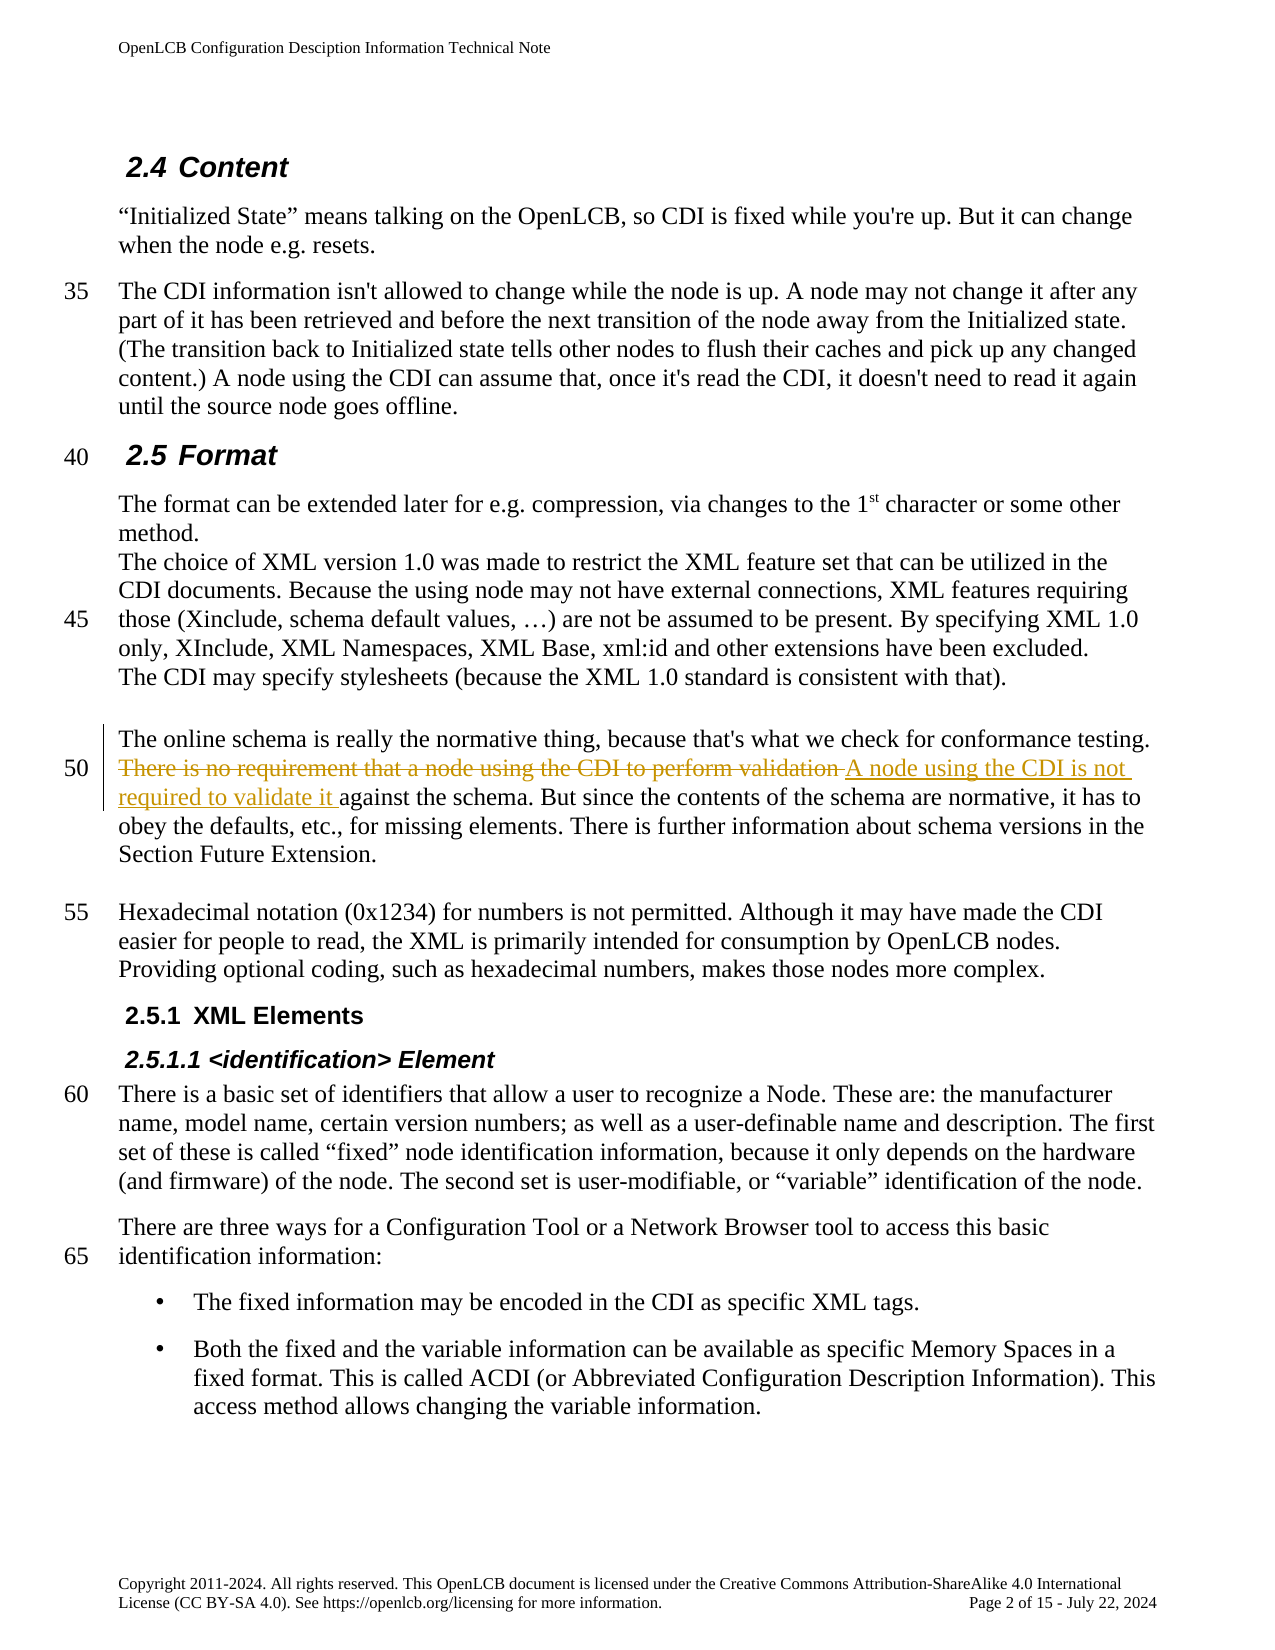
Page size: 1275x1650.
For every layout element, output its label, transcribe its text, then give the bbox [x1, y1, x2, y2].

text There are three ways for a Configuration Tool or a Network Browser tool to access this basic identification information: [118, 1212, 1157, 1270]
text The format can be extended later for e.g. compression, via changes to the 1st character or some other method. [118, 489, 1157, 547]
subtitle Content [118, 150, 1157, 183]
text The CDI information isn't allowed to change while the node is up. A node may not change it after any part of it has been retrieved and before the next transition of the node away from the Initialized state. (The transition back to Initialized state tells other nodes to flush their caches and pick up any changed content.) A node using the CDI can assume that, once it's read the CDI, it doesn't need to read it again until the source node goes offline. [118, 276, 1157, 420]
text Hexadecimal notation (0x1234) for numbers is not permitted. Although it may have made the CDI easier for people to read, the XML is primarily intended for consumption by OpenLCB nodes. Providing optional coding, such as hexadecimal numbers, makes those nodes more complex. [118, 897, 1157, 983]
text The online schema is really the normative thing, because that's what we check for conformance testing. A node using the CDI is not required to validate it against the schema. But since the contents of the schema are normative, it has to obey the defaults, etc., for missing elements. There is further information about schema versions in the Section Future Extension. [118, 724, 1157, 868]
subtitle Format [118, 438, 1157, 471]
subtitle <identification> Element [118, 1045, 1157, 1073]
subtitle XML Elements [118, 1001, 1157, 1030]
list Both the fixed and the variable information can be available as specific Memory Spaces in a fixed format. This is called ACDI (or Abbreviated Configuration Description Information). This access method allows changing the variable information. [156, 1334, 1157, 1420]
list The fixed information may be encoded in the CDI as specific XML tags. [156, 1287, 1157, 1316]
text “Initialized State” means talking on the OpenLCB, so CDI is fixed while you're up. But it can change when the node e.g. resets. [118, 201, 1157, 259]
text The choice of XML version 1.0 was made to restrict the XML feature set that can be utilized in the CDI documents. Because the using node may not have external connections, XML features requiring those (Xinclude, schema default values, …) are not be assumed to be present. By specifying XML 1.0 only, XInclude, XML Namespaces, XML Base, xml:id and other extensions have been excluded. [118, 547, 1157, 662]
text There is a basic set of identifiers that allow a user to recognize a Node. These are: the manufacturer name, model name, certain version numbers; as well as a user-definable name and description. The first set of these is called “fixed” node identification information, because it only depends on the hardware (and firmware) of the node. The second set is user-modifiable, or “variable” identification of the node. [118, 1079, 1157, 1194]
text The CDI may specify stylesheets (because the XML 1.0 standard is consistent with that). [118, 662, 1157, 690]
